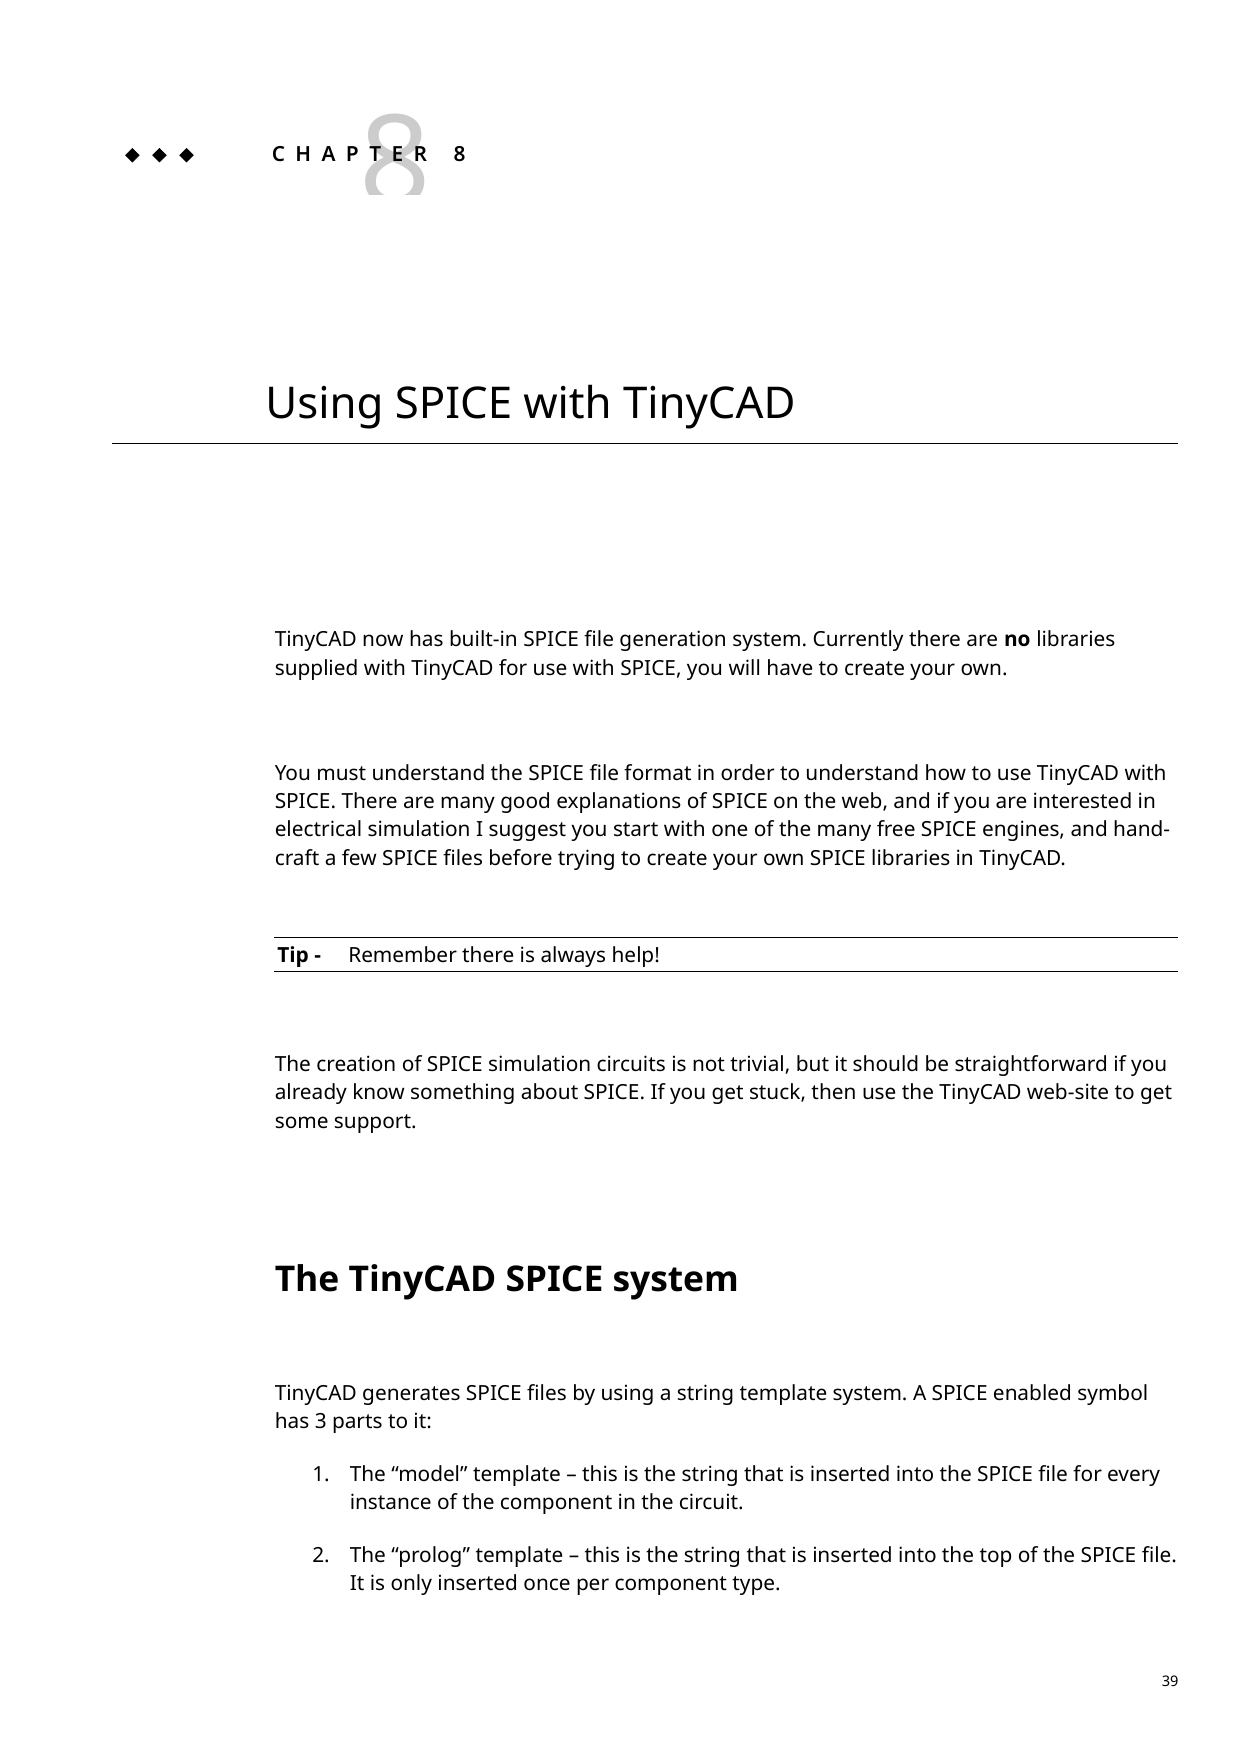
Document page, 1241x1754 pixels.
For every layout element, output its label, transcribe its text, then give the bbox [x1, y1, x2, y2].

text You must understand the SPICE file format in order to understand how to use TinyCAD with SPICE. There are many good explanations of SPICE on the web, and if you are interested in electrical simulation I suggest you start with one of the many free SPICE engines, and hand-craft a few SPICE files before trying to create your own SPICE libraries in TinyCAD. [274, 758, 1178, 871]
subtitle The TinyCAD SPICE system [274, 1253, 1178, 1302]
text TinyCAD now has built-in SPICE file generation system. Currently there are no libraries supplied with TinyCAD for use with SPICE, you will have to create your own. [274, 624, 1178, 681]
title Using SPICE with TinyCAD [112, 372, 1178, 443]
list Remember there is always help! [274, 938, 1178, 971]
text TinyCAD generates SPICE files by using a string template system. A SPICE enabled symbol has 3 parts to it: [274, 1378, 1178, 1435]
list The “prolog” template – this is the string that is inserted into the top of the SPICE file. It is only inserted once per component type. [312, 1540, 1178, 1597]
list The “model” template – this is the string that is inserted into the SPICE file for every instance of the component in the circuit. [312, 1459, 1178, 1516]
text The creation of SPICE simulation circuits is not trivial, but it should be straightforward if you already know something about SPICE. If you get stuck, then use the TinyCAD web-site to get some support. [274, 1049, 1178, 1134]
